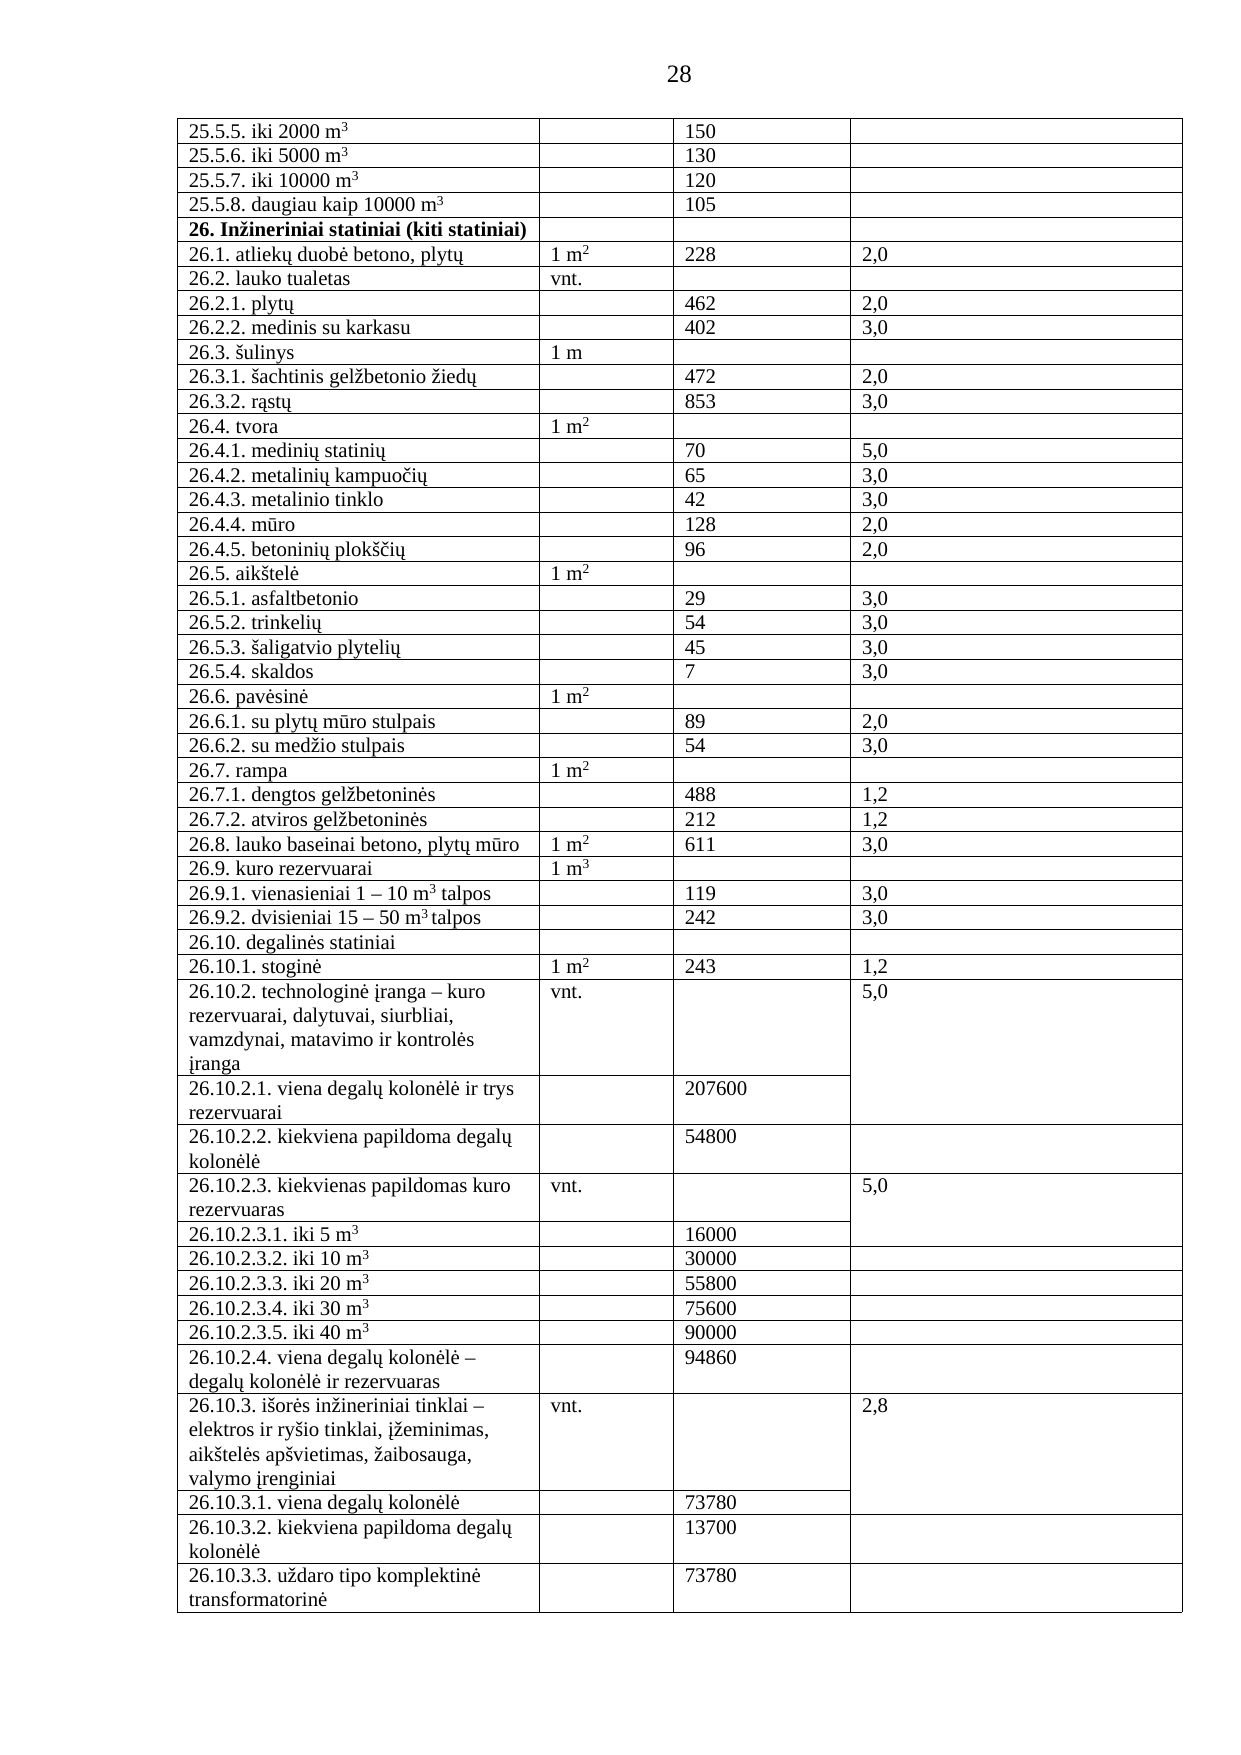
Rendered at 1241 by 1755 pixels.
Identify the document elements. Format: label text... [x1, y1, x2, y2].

table_cell [851, 1296, 1182, 1319]
table_cell 45 [674, 635, 850, 659]
table_cell [540, 586, 673, 610]
table_cell 26.10.2.3.5. iki 40 m3 [178, 1321, 539, 1344]
table_cell [540, 660, 673, 683]
table_cell [540, 1321, 673, 1344]
table_cell 26.2. lauko tualetas [178, 267, 539, 290]
table_cell 26.9. kuro rezervuarai [178, 857, 539, 880]
table_cell [851, 1247, 1182, 1270]
table_cell vnt. [540, 1174, 673, 1221]
table_cell [540, 1076, 673, 1124]
table_cell 228 [674, 242, 850, 266]
table_cell [674, 758, 850, 782]
table_cell 90000 [674, 1321, 850, 1344]
table_cell 243 [674, 955, 850, 978]
table_cell 26.10.3. išorės inžineriniai tinklai – elektros ir ryšio tinklai, įžeminimas, aikštelės apšvietimas, žaibosauga, valymo įrenginiai [178, 1394, 539, 1489]
table_cell 26.9.2. dvisieniai 15 – 50 m3 talpos [178, 906, 539, 929]
table_cell 26.10.2.1. viena degalų kolonėlė ir trys rezervuarai [178, 1076, 539, 1124]
table_cell 853 [674, 390, 850, 413]
table_cell [540, 463, 673, 487]
table_cell [851, 1321, 1182, 1344]
table_cell vnt. [540, 1394, 673, 1489]
table_cell 488 [674, 783, 850, 806]
table_cell 1,2 [851, 955, 1182, 978]
table_cell [851, 267, 1182, 290]
table_cell [851, 758, 1182, 782]
table_cell 26.2.2. medinis su karkasu [178, 316, 539, 339]
table_cell 212 [674, 808, 850, 831]
table_cell [540, 291, 673, 315]
table_cell vnt. [540, 267, 673, 290]
table_cell 26.5. aikštelė [178, 562, 539, 585]
table_cell 3,0 [851, 463, 1182, 487]
table_cell 25.5.6. iki 5000 m3 [178, 144, 539, 167]
table_cell [851, 144, 1182, 167]
table_cell 54 [674, 611, 850, 634]
table_cell [540, 168, 673, 192]
table_cell 26.9.1. vienasieniai 1 – 10 m3 talpos [178, 881, 539, 905]
table_cell [540, 881, 673, 905]
table_cell 1,2 [851, 808, 1182, 831]
table_cell [540, 218, 673, 241]
table_cell [540, 119, 673, 143]
table_cell 26.5.4. skaldos [178, 660, 539, 683]
table_cell 130 [674, 144, 850, 167]
table_cell 472 [674, 365, 850, 388]
table_cell 402 [674, 316, 850, 339]
table_cell 1 m2 [540, 832, 673, 856]
table_cell [540, 906, 673, 929]
table_cell 242 [674, 906, 850, 929]
table_cell 2,0 [851, 365, 1182, 388]
table_cell [674, 930, 850, 954]
table_cell [540, 488, 673, 511]
table_cell 73780 [674, 1564, 850, 1611]
table_cell 5,0 [851, 1174, 1182, 1246]
table_cell [851, 119, 1182, 143]
table_cell 1 m2 [540, 955, 673, 978]
table_cell 26.4.2. metalinių kampuočių [178, 463, 539, 487]
table_cell 3,0 [851, 635, 1182, 659]
table_cell [674, 1394, 850, 1489]
table_cell [540, 808, 673, 831]
table_cell 16000 [674, 1222, 850, 1246]
table_cell [540, 537, 673, 561]
table_cell 26.5.3. šaligatvio plytelių [178, 635, 539, 659]
table_cell 26.10.2.3.1. iki 5 m3 [178, 1222, 539, 1246]
table_cell 3,0 [851, 586, 1182, 610]
table_cell 70 [674, 439, 850, 462]
table_cell 3,0 [851, 660, 1182, 683]
table_cell 25.5.8. daugiau kaip 10000 m3 [178, 193, 539, 216]
table_cell 89 [674, 709, 850, 733]
table_cell 26.4.4. mūro [178, 513, 539, 536]
table_cell [540, 144, 673, 167]
table_cell 3,0 [851, 832, 1182, 856]
table_cell 26.10.2.3.4. iki 30 m3 [178, 1296, 539, 1319]
table_cell 3,0 [851, 906, 1182, 929]
table_cell 26.10.1. stoginė [178, 955, 539, 978]
table_cell 1 m [540, 340, 673, 364]
table_cell 26.7.1. dengtos gelžbetoninės [178, 783, 539, 806]
table_cell 120 [674, 168, 850, 192]
table_cell 54 [674, 734, 850, 757]
table_cell [540, 1247, 673, 1270]
table_cell 611 [674, 832, 850, 856]
table_cell [851, 1125, 1182, 1173]
table_cell [540, 1564, 673, 1611]
table_cell [540, 193, 673, 216]
table_cell 25.5.5. iki 2000 m3 [178, 119, 539, 143]
table_cell 26.3. šulinys [178, 340, 539, 364]
table_cell 26.10. degalinės statiniai [178, 930, 539, 954]
table_cell [851, 1271, 1182, 1295]
table_cell 3,0 [851, 881, 1182, 905]
table_cell 65 [674, 463, 850, 487]
table_cell [674, 562, 850, 585]
table_cell [540, 1491, 673, 1514]
table_cell [540, 635, 673, 659]
table_cell 26. Inžineriniai statiniai (kiti statiniai) [178, 218, 539, 241]
table_cell [540, 930, 673, 954]
table_cell 26.4.5. betoninių plokščių [178, 537, 539, 561]
table_cell 207600 [674, 1076, 850, 1124]
table_cell [851, 857, 1182, 880]
table_cell [851, 218, 1182, 241]
table_cell 3,0 [851, 316, 1182, 339]
table_cell 26.10.2.3.2. iki 10 m3 [178, 1247, 539, 1270]
table_cell [851, 414, 1182, 438]
table_cell [540, 783, 673, 806]
table_cell 73780 [674, 1491, 850, 1514]
table_cell 1 m2 [540, 414, 673, 438]
table_cell 26.10.2. technologinė įranga – kuro rezervuarai, dalytuvai, siurbliai, vamzdynai, matavimo ir kontrolės įranga [178, 980, 539, 1075]
table_cell [674, 980, 850, 1075]
table_cell 7 [674, 660, 850, 683]
table_cell [540, 513, 673, 536]
table_cell 26.10.3.1. viena degalų kolonėlė [178, 1491, 539, 1514]
table_cell 1 m2 [540, 685, 673, 708]
table_cell 1 m3 [540, 857, 673, 880]
table_cell 5,0 [851, 980, 1182, 1124]
table_cell 3,0 [851, 611, 1182, 634]
table_cell 462 [674, 291, 850, 315]
table_cell [674, 267, 850, 290]
table_cell [851, 1515, 1182, 1563]
table_cell 26.7. rampa [178, 758, 539, 782]
table_cell 1 m2 [540, 758, 673, 782]
table_cell 26.10.3.3. uždaro tipo komplektinė transformatorinė [178, 1564, 539, 1611]
table_cell [540, 439, 673, 462]
table_cell 26.3.1. šachtinis gelžbetonio žiedų [178, 365, 539, 388]
table_cell 26.5.2. trinkelių [178, 611, 539, 634]
table_cell [851, 685, 1182, 708]
table_cell 30000 [674, 1247, 850, 1270]
table_cell 150 [674, 119, 850, 143]
table_cell 1 m2 [540, 562, 673, 585]
table_cell [540, 1222, 673, 1246]
table_cell 26.10.2.3.3. iki 20 m3 [178, 1271, 539, 1295]
table_cell [851, 562, 1182, 585]
table_cell 29 [674, 586, 850, 610]
table_cell [540, 316, 673, 339]
table_cell 1,2 [851, 783, 1182, 806]
table_cell 2,0 [851, 291, 1182, 315]
table_cell [540, 1296, 673, 1319]
table_cell [540, 1515, 673, 1563]
table_cell [540, 709, 673, 733]
table_cell 3,0 [851, 734, 1182, 757]
table_cell 96 [674, 537, 850, 561]
table_cell 42 [674, 488, 850, 511]
table_cell 128 [674, 513, 850, 536]
table_cell 1 m2 [540, 242, 673, 266]
table_cell 54800 [674, 1125, 850, 1173]
table_cell 26.5.1. asfaltbetonio [178, 586, 539, 610]
table_cell 25.5.7. iki 10000 m3 [178, 168, 539, 192]
table_cell 3,0 [851, 488, 1182, 511]
table_cell [540, 1271, 673, 1295]
table_cell [674, 340, 850, 364]
table_cell 26.8. lauko baseinai betono, plytų mūro [178, 832, 539, 856]
table_cell 2,0 [851, 709, 1182, 733]
table_cell 26.1. atliekų duobė betono, plytų [178, 242, 539, 266]
table_cell 94860 [674, 1345, 850, 1393]
table_cell 26.4.3. metalinio tinklo [178, 488, 539, 511]
table_cell 26.2.1. plytų [178, 291, 539, 315]
table_cell [674, 685, 850, 708]
table_cell [674, 1174, 850, 1221]
table_cell 26.10.2.2. kiekviena papildoma degalų kolonėlė [178, 1125, 539, 1173]
table_cell [540, 390, 673, 413]
table_cell 75600 [674, 1296, 850, 1319]
table_cell 2,8 [851, 1394, 1182, 1514]
table_cell [540, 1125, 673, 1173]
table_cell 26.6.2. su medžio stulpais [178, 734, 539, 757]
table_cell [851, 193, 1182, 216]
table_cell 2,0 [851, 537, 1182, 561]
table_cell [674, 218, 850, 241]
table_cell [540, 365, 673, 388]
table_cell 13700 [674, 1515, 850, 1563]
table_cell 26.6.1. su plytų mūro stulpais [178, 709, 539, 733]
table_cell 26.3.2. rąstų [178, 390, 539, 413]
table_cell 55800 [674, 1271, 850, 1295]
table_cell 5,0 [851, 439, 1182, 462]
table_cell [851, 930, 1182, 954]
table_cell [540, 611, 673, 634]
table_cell [851, 1564, 1182, 1611]
table_cell 3,0 [851, 390, 1182, 413]
table_cell [674, 857, 850, 880]
table_cell 26.10.2.4. viena degalų kolonėlė – degalų kolonėlė ir rezervuaras [178, 1345, 539, 1393]
table_cell 26.6. pavėsinė [178, 685, 539, 708]
table_cell 2,0 [851, 242, 1182, 266]
table_cell 119 [674, 881, 850, 905]
table_cell 26.10.2.3. kiekvienas papildomas kuro rezervuaras [178, 1174, 539, 1221]
table_cell [674, 414, 850, 438]
table_cell vnt. [540, 980, 673, 1075]
table_cell 105 [674, 193, 850, 216]
table_cell 2,0 [851, 513, 1182, 536]
table_cell [851, 340, 1182, 364]
table_cell [851, 168, 1182, 192]
table_cell 26.7.2. atviros gelžbetoninės [178, 808, 539, 831]
table_cell 26.4.1. medinių statinių [178, 439, 539, 462]
table_cell [851, 1345, 1182, 1393]
table_cell [540, 734, 673, 757]
table_cell [540, 1345, 673, 1393]
table_cell 26.4. tvora [178, 414, 539, 438]
table_cell 26.10.3.2. kiekviena papildoma degalų kolonėlė [178, 1515, 539, 1563]
